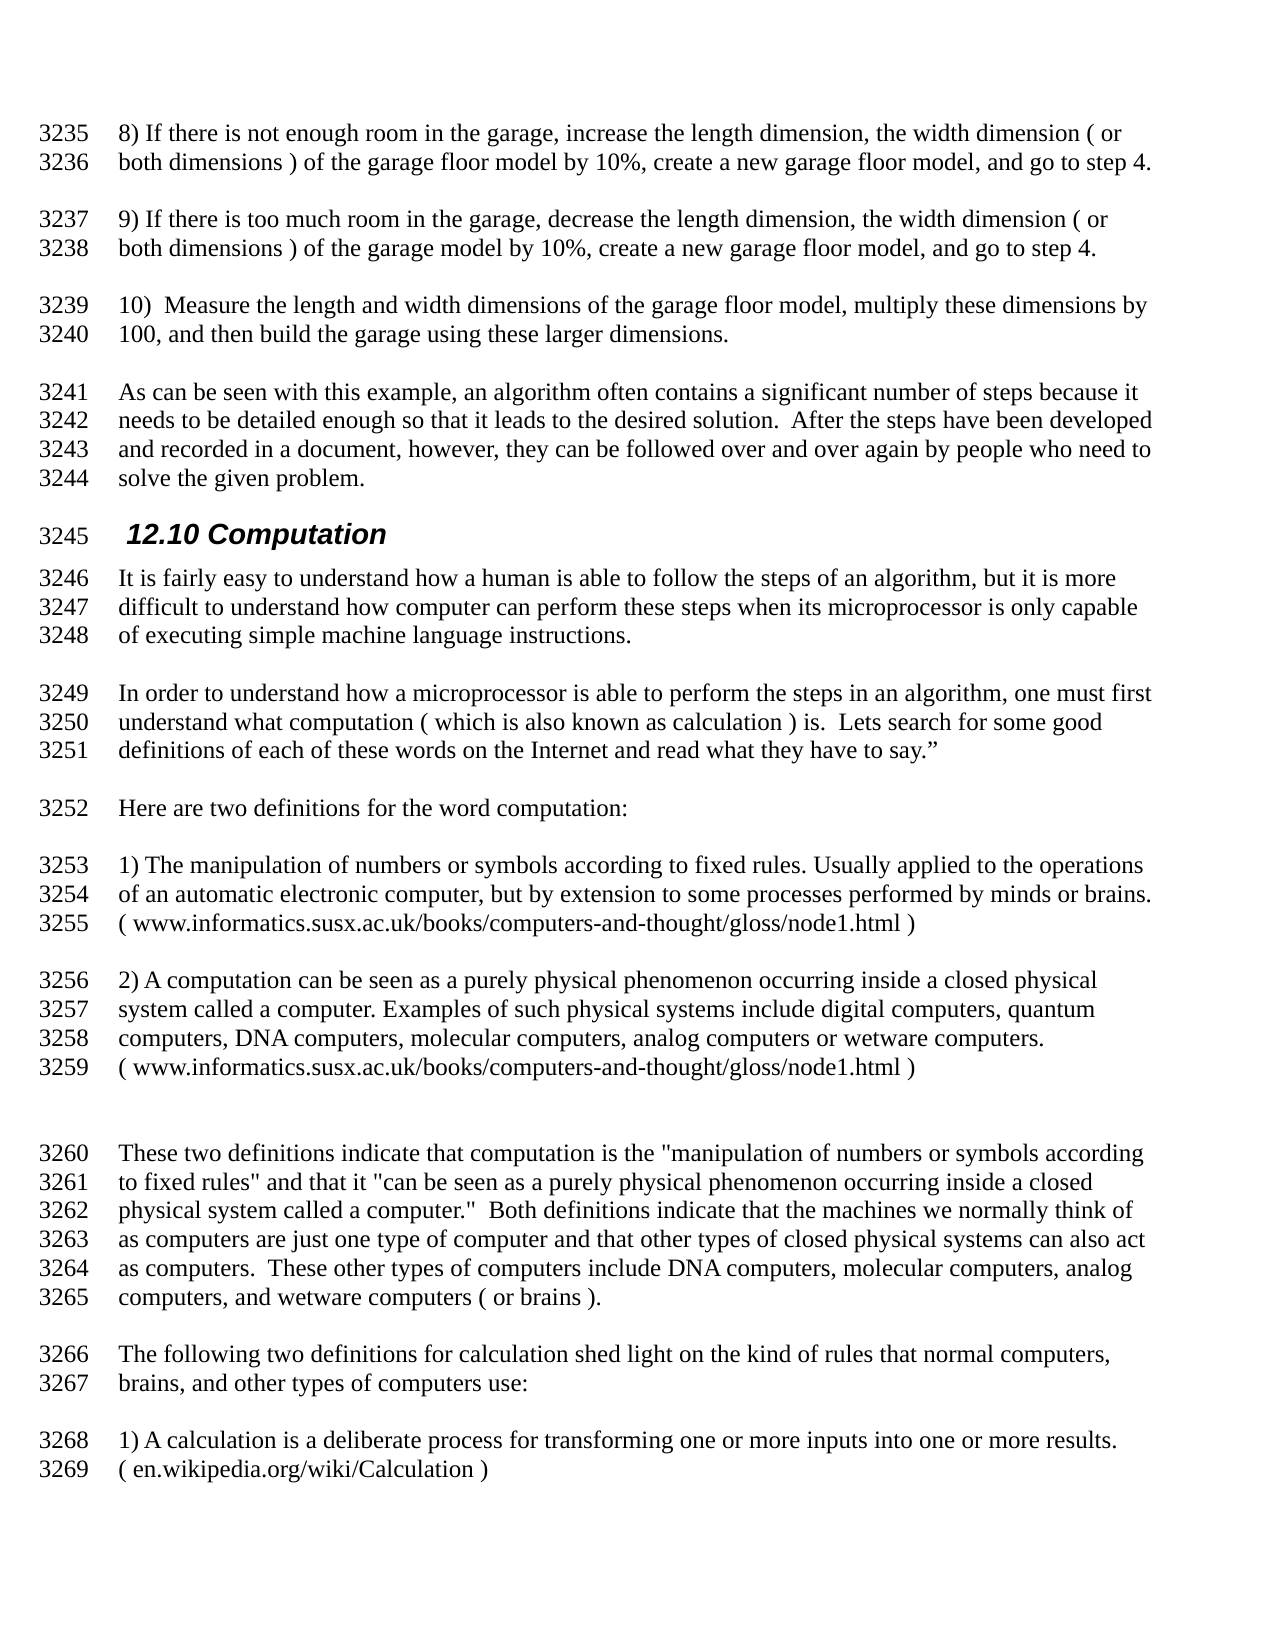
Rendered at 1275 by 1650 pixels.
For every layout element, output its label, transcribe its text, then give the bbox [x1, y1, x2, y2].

text 1) The manipulation of numbers or symbols according to fixed rules. Usually applied to the operations of an automatic electronic computer, but by extension to some processes performed by minds or brains. ( www.informatics.susx.ac.uk/books/computers-and-thought/gloss/node1.html ) [118, 850, 1157, 937]
text The following two definitions for calculation shed light on the kind of rules that normal computers, brains, and other types of computers use: [118, 1339, 1157, 1397]
text As can be seen with this example, an algorithm often contains a significant number of steps because it needs to be detailed enough so that it leads to the desired solution. After the steps have been developed and recorded in a document, however, they can be followed over and over again by people who need to solve the given problem. [118, 377, 1157, 492]
text 1) A calculation is a deliberate process for transforming one or more inputs into one or more results. ( en.wikipedia.org/wiki/Calculation ) [118, 1425, 1157, 1483]
text 8) If there is not enough room in the garage, increase the length dimension, the width dimension ( or both dimensions ) of the garage floor model by 10%, create a new garage floor model, and go to step 4. [118, 118, 1157, 176]
text It is fairly easy to understand how a human is able to follow the steps of an algorithm, but it is more difficult to understand how computer can perform these steps when its microprocessor is only capable of executing simple machine language instructions. [118, 563, 1157, 649]
text These two definitions indicate that computation is the "manipulation of numbers or symbols according to fixed rules" and that it "can be seen as a purely physical phenomenon occurring inside a closed physical system called a computer." Both definitions indicate that the machines we normally think of as computers are just one type of computer and that other types of closed physical systems can also act as computers. These other types of computers include DNA computers, molecular computers, analog computers, and wetware computers ( or brains ). [118, 1138, 1157, 1310]
text Here are two definitions for the word computation: [118, 793, 1157, 822]
text 10) Measure the length and width dimensions of the garage floor model, multiply these dimensions by 100, and then build the garage using these larger dimensions. [118, 291, 1157, 348]
text 2) A computation can be seen as a purely physical phenomenon occurring inside a closed physical system called a computer. Examples of such physical systems include digital computers, quantum computers, DNA computers, molecular computers, analog computers or wetware computers. ( www.informatics.susx.ac.uk/books/computers-and-thought/gloss/node1.html ) [118, 965, 1157, 1080]
subtitle 12.10 Computation [118, 517, 1157, 550]
text In order to understand how a microprocessor is able to perform the steps in an algorithm, one must first understand what computation ( which is also known as calculation ) is. Lets search for some good definitions of each of these words on the Internet and read what they have to say.” [118, 678, 1157, 764]
text 9) If there is too much room in the garage, decrease the length dimension, the width dimension ( or both dimensions ) of the garage model by 10%, create a new garage floor model, and go to step 4. [118, 204, 1157, 262]
